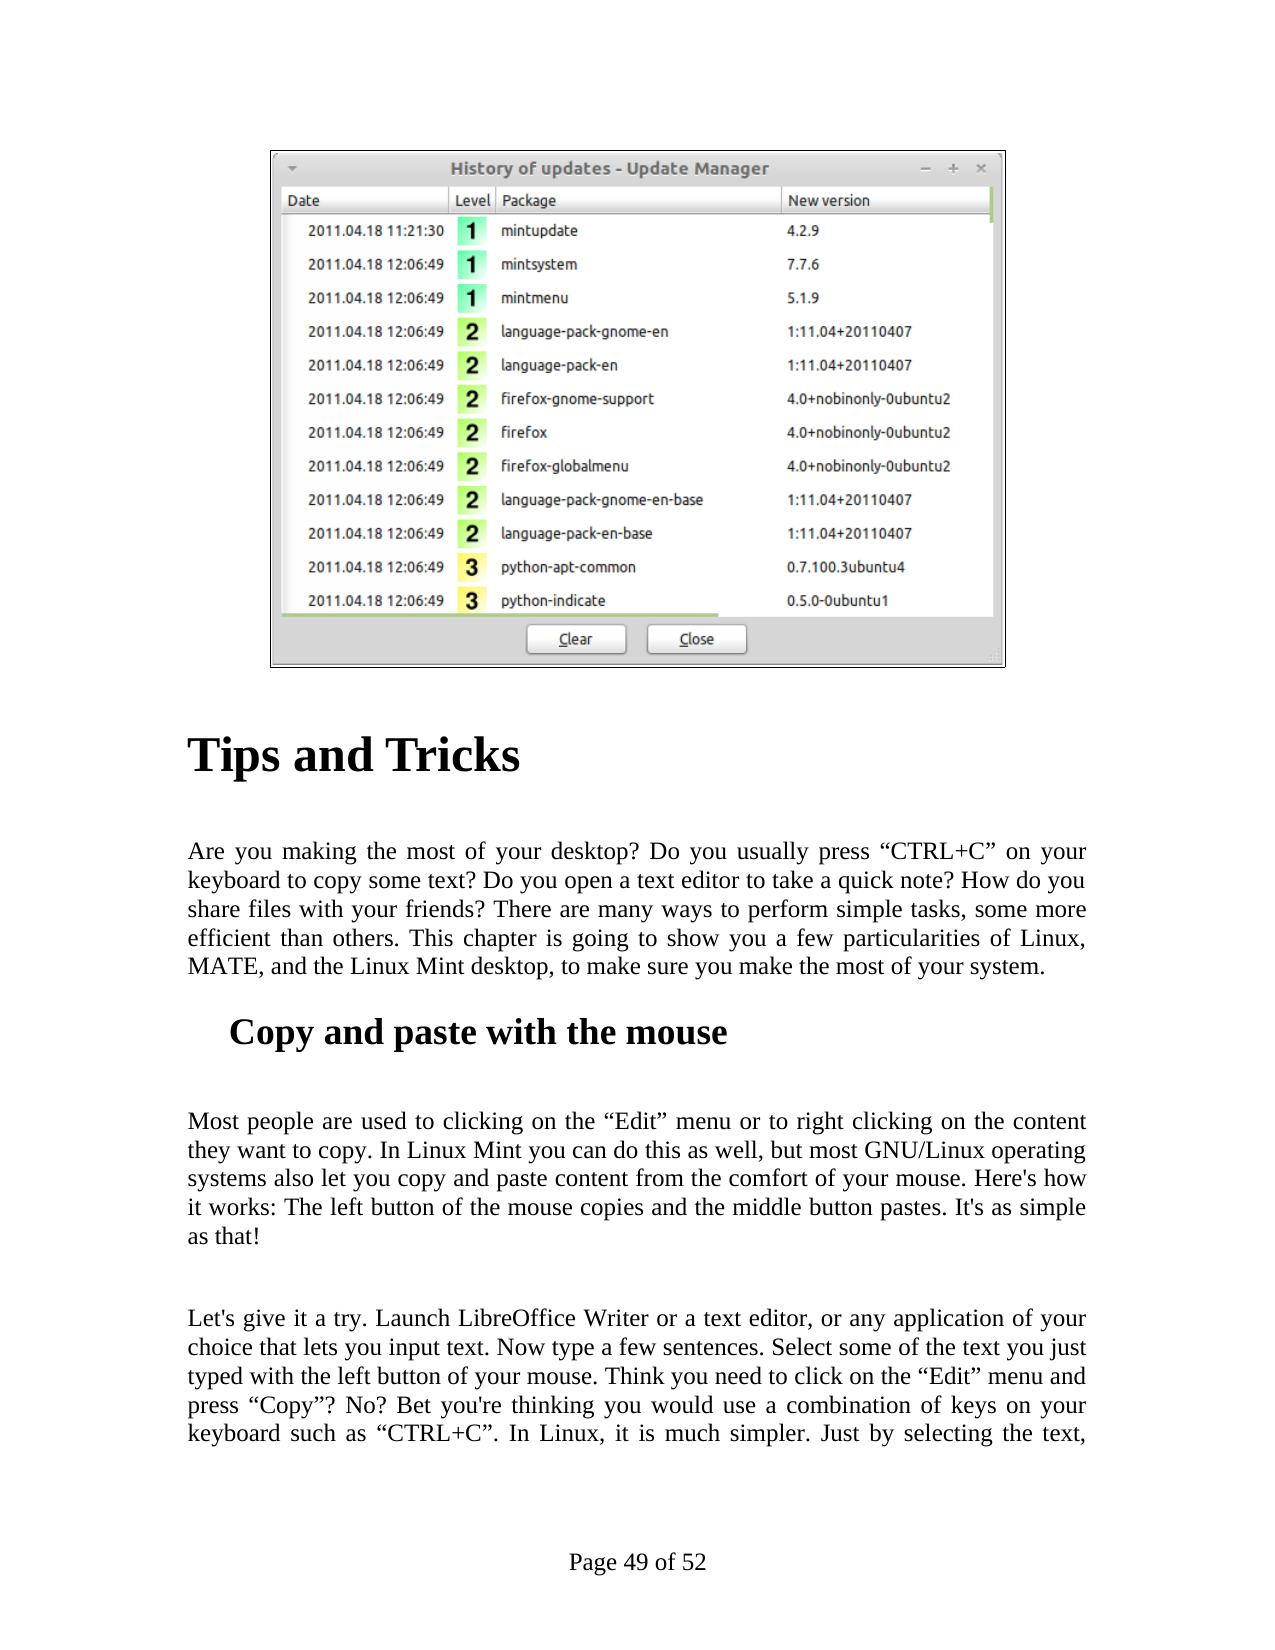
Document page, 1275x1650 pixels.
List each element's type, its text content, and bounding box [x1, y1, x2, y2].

text Are you making the most of your desktop? Do you usually press “CTRL+C” on your keyboard to copy some text? Do you open a text editor to take a quick note? How do you share files with your friends? There are many ways to perform simple tasks, some more efficient than others. This chapter is going to show you a few particularities of Linux, MATE, and the Linux Mint desktop, to make sure you make the most of your system. [187, 836, 1087, 980]
subtitle Tips and Tricks [187, 725, 1087, 783]
picture [272, 153, 1003, 665]
text Let's give it a try. Launch LibreOffice Writer or a text editor, or any application of your choice that lets you input text. Now type a few sentences. Select some of the text you just typed with the left button of your mouse. Think you need to click on the “Edit” menu and press “Copy”? No? Bet you're thinking you would use a combination of keys on your keyboard such as “CTRL+C”. In Linux, it is much simpler. Just by selecting the text, [187, 1303, 1087, 1447]
text Most people are used to clicking on the “Edit” menu or to right clicking on the content they want to copy. In Linux Mint you can do this as well, but most GNU/Linux operating systems also let you copy and paste content from the comfort of your mouse. Here's how it works: The left button of the mouse copies and the middle button pastes. It's as simple as that! [187, 1106, 1087, 1250]
subtitle Copy and paste with the mouse [187, 1009, 1087, 1052]
